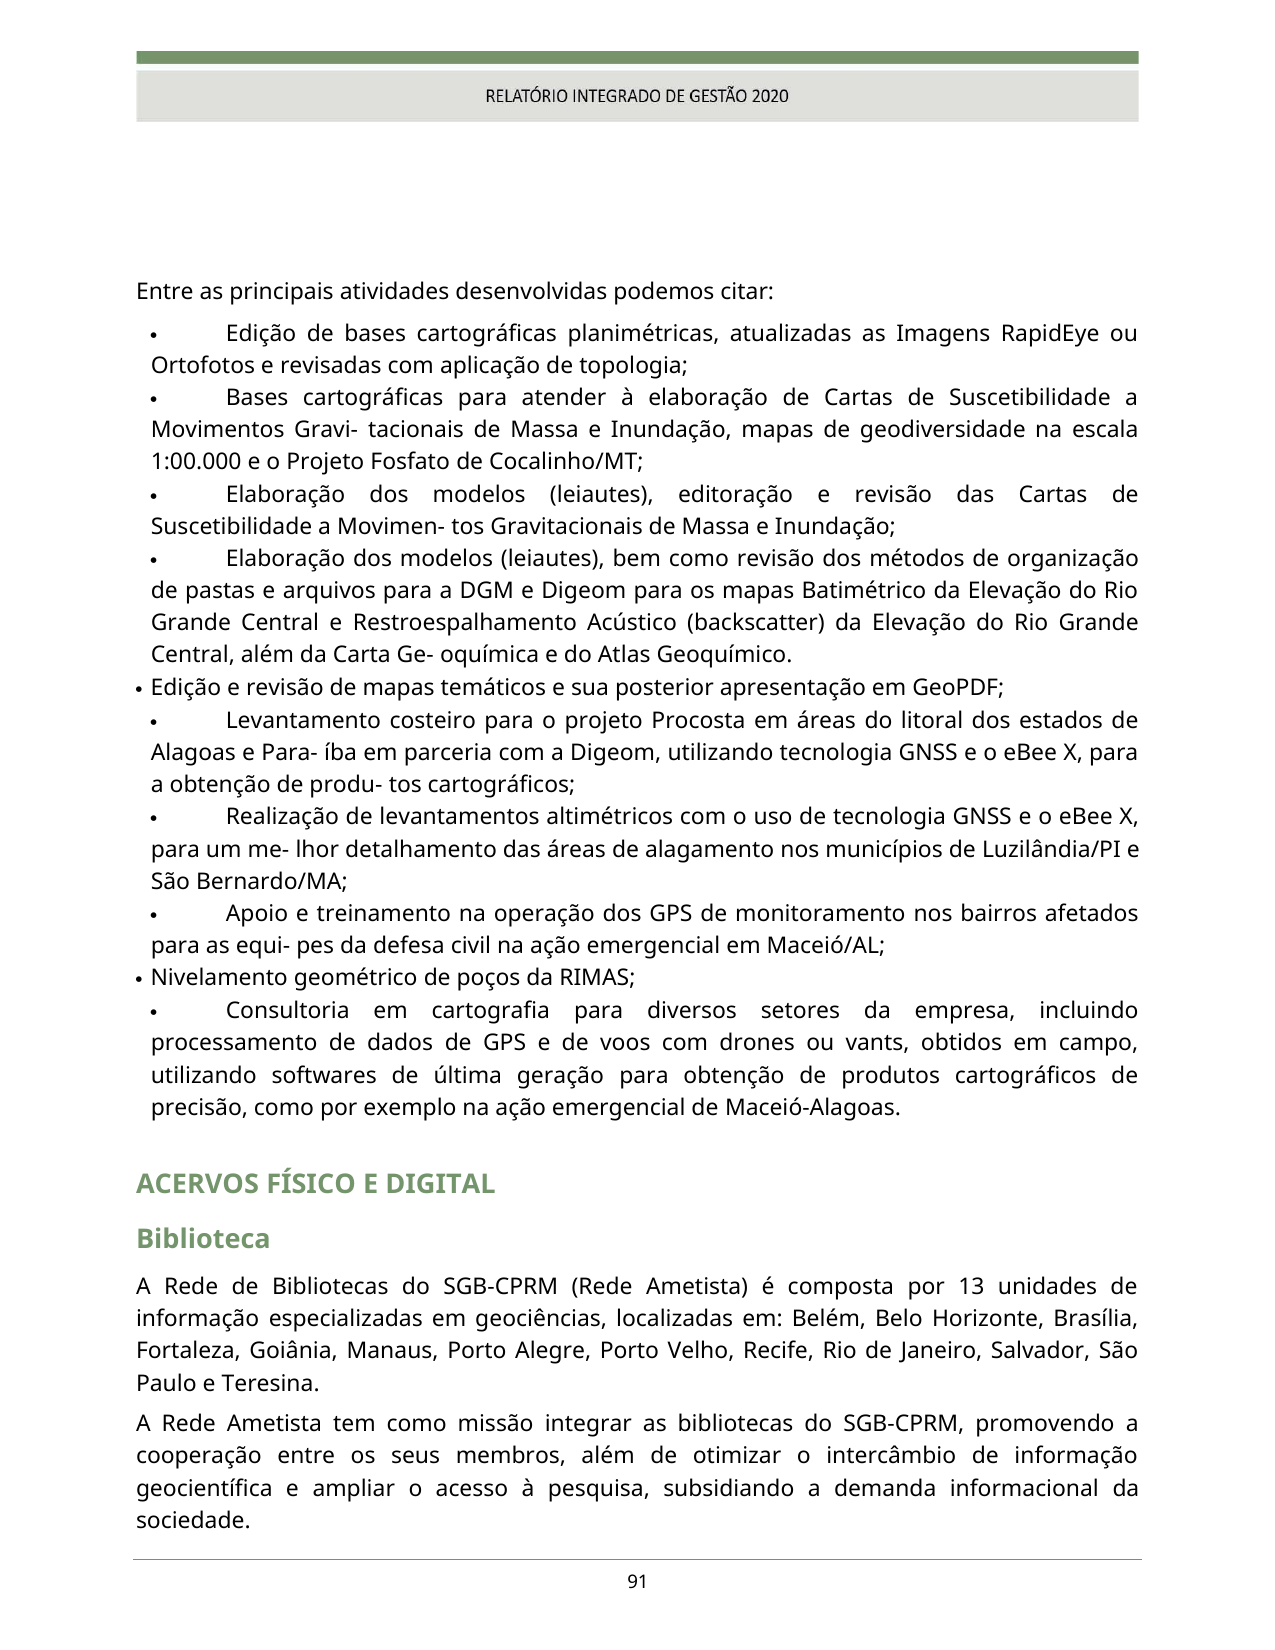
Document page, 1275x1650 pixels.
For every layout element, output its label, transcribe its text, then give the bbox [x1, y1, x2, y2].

list Apoio e treinamento na operação dos GPS de monitoramento nos bairros afetados para as equi- pes da defesa civil na ação emergencial em Maceió/AL; [151, 897, 1140, 960]
text A Rede Ametista tem como missão integrar as bibliotecas do SGB-CPRM, promovendo a cooperação entre os seus membros, além de otimizar o intercâmbio de informação geocientífica e ampliar o acesso à pesquisa, subsidiando a demanda informacional da sociedade. [136, 1407, 1139, 1535]
subtitle ACERVOS FÍSICO E DIGITAL [136, 1165, 1202, 1202]
text Entre as principais atividades desenvolvidas podemos citar: [136, 275, 1202, 307]
list Realização de levantamentos altimétricos com o uso de tecnologia GNSS e o eBee X, para um me- lhor detalhamento das áreas de alagamento nos municípios de Luzilândia/PI e São Bernardo/MA; [151, 800, 1140, 896]
list Edição de bases cartográficas planimétricas, atualizadas as Imagens RapidEye ou Ortofotos e revisadas com aplicação de topologia; [151, 317, 1139, 380]
list Elaboração dos modelos (leiautes), bem como revisão dos métodos de organização de pastas e arquivos para a DGM e Digeom para os mapas Batimétrico da Elevação do Rio Grande Central e Restroespalhamento Acústico (backscatter) da Elevação do Rio Grande Central, além da Carta Ge- oquímica e do Atlas Geoquímico. [151, 542, 1139, 670]
list Elaboração dos modelos (leiautes), editoração e revisão das Cartas de Suscetibilidade a Movimen- tos Gravitacionais de Massa e Inundação; [151, 477, 1139, 541]
text A Rede de Bibliotecas do SGB-CPRM (Rede Ametista) é composta por 13 unidades de informação especializadas em geociências, localizadas em: Belém, Belo Horizonte, Brasília, Fortaleza, Goiânia, Manaus, Porto Alegre, Porto Velho, Recife, Rio de Janeiro, Salvador, São Paulo e Teresina. [136, 1270, 1139, 1398]
list Nivelamento geométrico de poços da RIMAS; [136, 961, 1202, 992]
list Edição e revisão de mapas temáticos e sua posterior apresentação em GeoPDF; [136, 671, 1202, 702]
list Bases cartográficas para atender à elaboração de Cartas de Suscetibilidade a Movimentos Gravi- tacionais de Massa e Inundação, mapas de geodiversidade na escala 1:00.000 e o Projeto Fosfato de Cocalinho/MT; [151, 381, 1139, 477]
list Levantamento costeiro para o projeto Procosta em áreas do litoral dos estados de Alagoas e Para- íba em parceria com a Digeom, utilizando tecnologia GNSS e o eBee X, para a obtenção de produ- tos cartográficos; [151, 704, 1139, 799]
subtitle Biblioteca [136, 1220, 1202, 1257]
list Consultoria em cartografia para diversos setores da empresa, incluindo processamento de dados de GPS e de voos com drones ou vants, obtidos em campo, utilizando softwares de última geração para obtenção de produtos cartográficos de precisão, como por exemplo na ação emergencial de Maceió-Alagoas. [151, 994, 1139, 1122]
